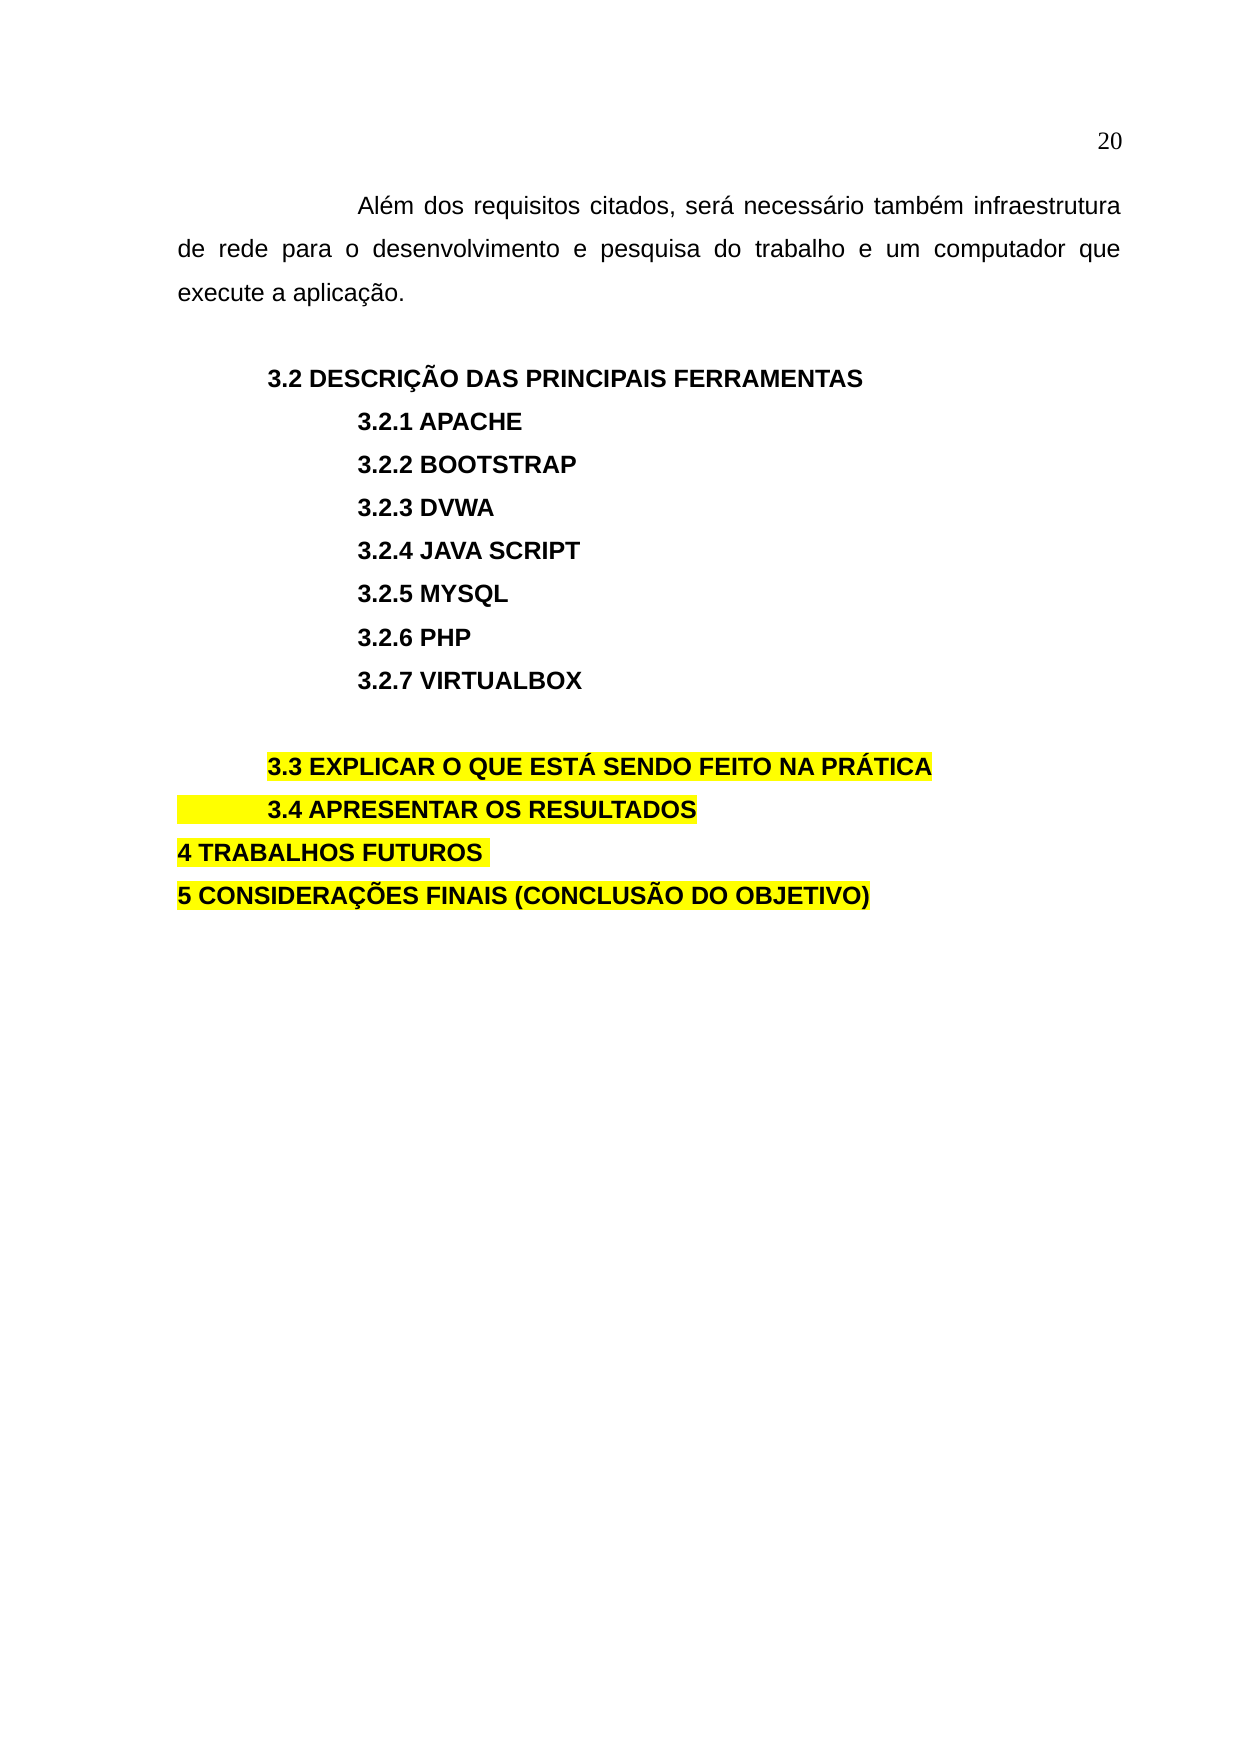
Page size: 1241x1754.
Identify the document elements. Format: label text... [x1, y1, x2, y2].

text 3.2.6 PHP [177, 622, 1122, 651]
text 3.2.7 VIRTUALBOX [177, 666, 1122, 694]
text 3.2 DESCRIÇÃO DAS PRINCIPAIS FERRAMENTAS [177, 364, 1122, 392]
text 3.2.4 JAVA SCRIPT [177, 536, 1122, 565]
text 3.2.3 DVWA [177, 493, 1122, 522]
text 3.2.1 APACHE [177, 407, 1122, 436]
text 3.4 APRESENTAR OS RESULTADOS [177, 795, 1122, 824]
text 3.2.5 MYSQL [177, 579, 1122, 608]
text 4 TRABALHOS FUTUROS [177, 838, 1122, 867]
text 3.3 EXPLICAR O QUE ESTÁ SENDO FEITO NA PRÁTICA [177, 752, 1122, 781]
text 3.2.2 BOOTSTRAP [177, 450, 1122, 479]
text 5 CONSIDERAÇÕES FINAIS (CONCLUSÃO DO OBJETIVO) [177, 881, 1122, 910]
text Além dos requisitos citados, será necessário também infraestrutura de rede para o desenvolvimento e pesquisa do trabalho e um computador que execute a aplicação. [177, 191, 1122, 306]
